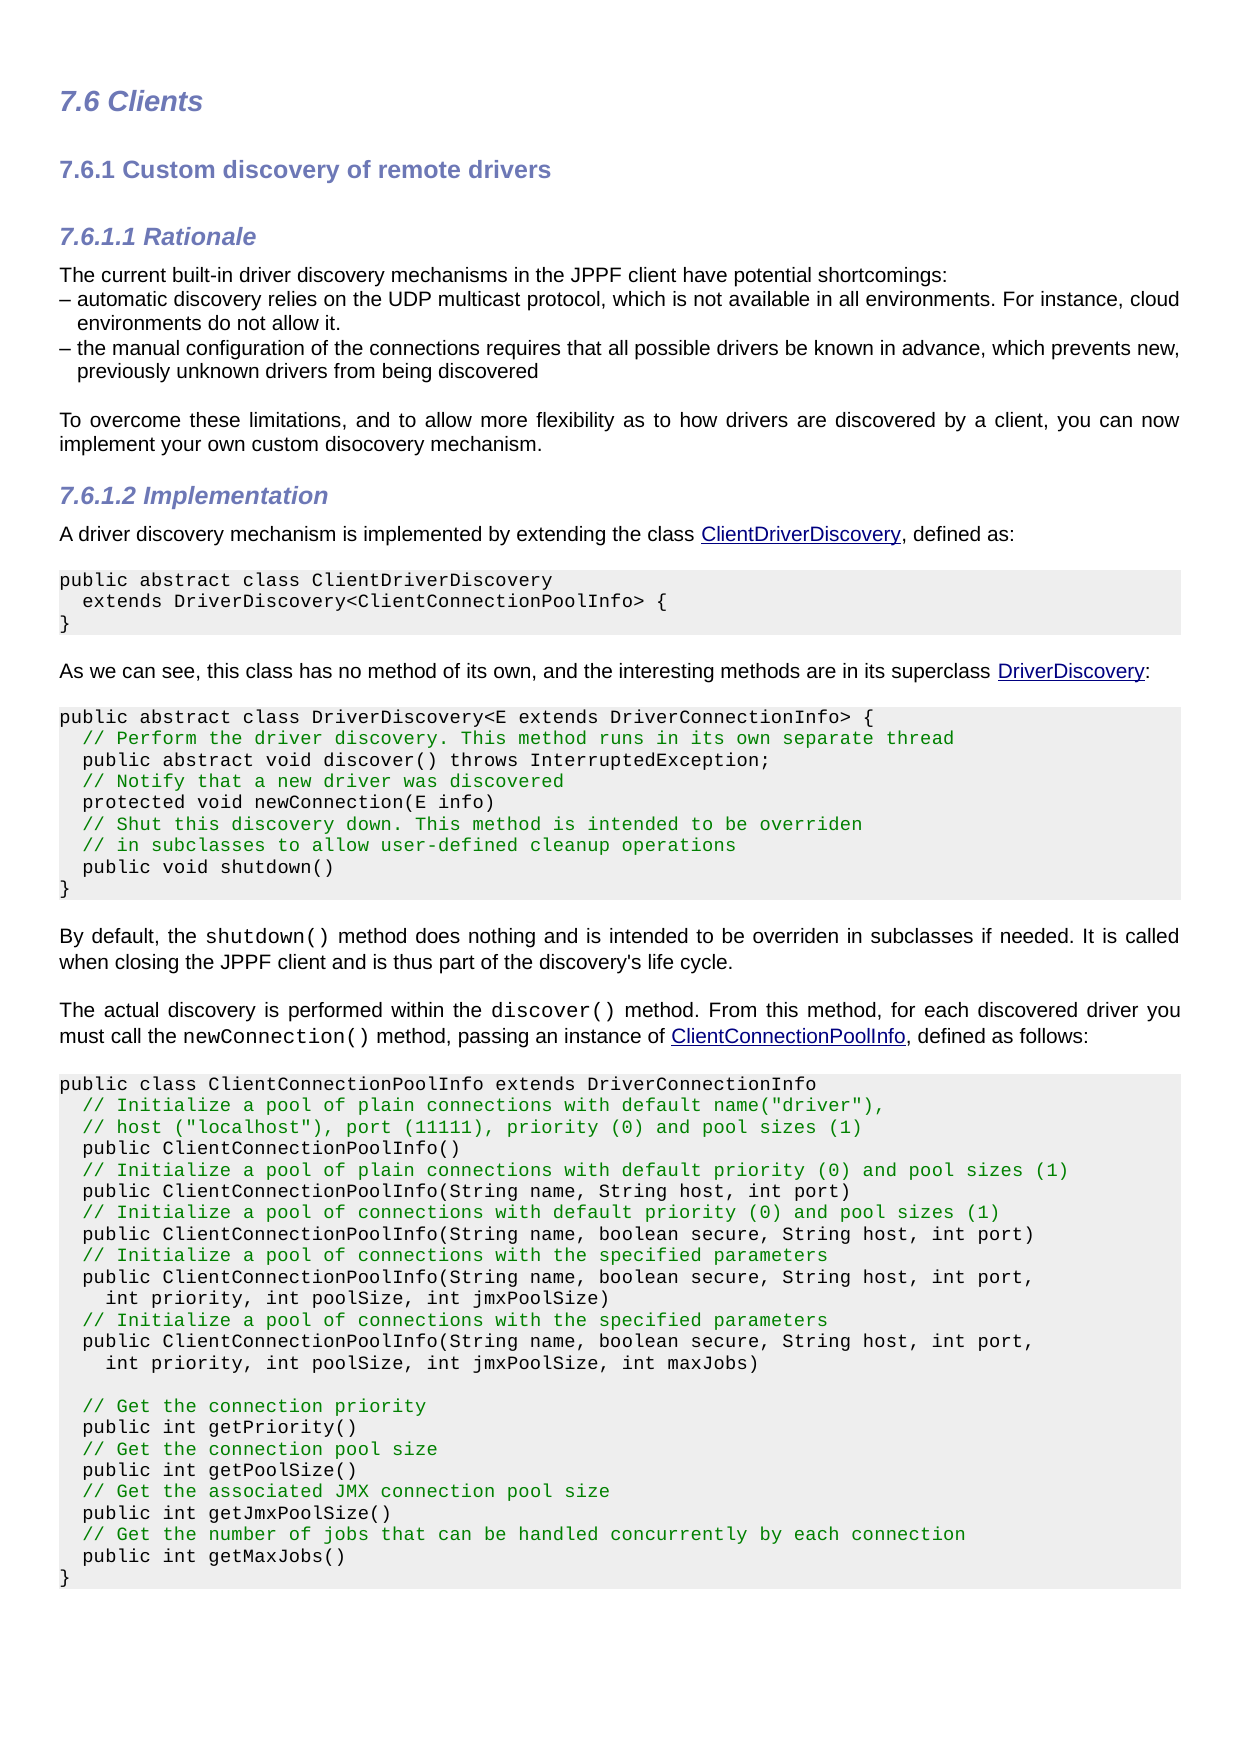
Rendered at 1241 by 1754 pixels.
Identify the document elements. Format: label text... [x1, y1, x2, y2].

text // host ("localhost"), port (11111), priority (0) and pool sizes (1) [59, 1117, 1181, 1138]
subtitle Rationale [59, 222, 1181, 251]
text public ClientConnectionPoolInfo(String name, boolean secure, String host, int port, [59, 1267, 1181, 1289]
text } [59, 879, 1181, 900]
text public int getPoolSize() [59, 1460, 1181, 1482]
text public abstract class ClientDriverDiscovery [59, 570, 1181, 592]
text A driver discovery mechanism is implemented by extending the class ClientDriverDiscovery, defined as: [59, 522, 1181, 546]
text public void shutdown() [59, 857, 1181, 879]
text // Perform the driver discovery. This method runs in its own separate thread [59, 728, 1181, 750]
text // Initialize a pool of connections with default priority (0) and pool sizes (1) [59, 1203, 1181, 1224]
text As we can see, this class has no method of its own, and the interesting methods are in its superclass DriverDiscovery: [59, 659, 1181, 683]
text // Notify that a new driver was discovered [59, 771, 1181, 793]
text public ClientConnectionPoolInfo(String name, boolean secure, String host, int port) [59, 1224, 1181, 1246]
text // Get the associated JMX connection pool size [59, 1482, 1181, 1503]
text public abstract void discover() throws InterruptedException; [59, 750, 1181, 771]
text } [59, 1568, 1181, 1589]
text public ClientConnectionPoolInfo(String name, boolean secure, String host, int port, [59, 1332, 1181, 1353]
list the manual configuration of the connections requires that all possible drivers be known in advance, which prevents new, previously unknown drivers from being discovered [59, 335, 1181, 383]
subtitle Clients [59, 84, 1181, 118]
text public int getJmxPoolSize() [59, 1503, 1181, 1525]
text public int getMaxJobs() [59, 1546, 1181, 1568]
text // Shut this discovery down. This method is intended to be overriden [59, 814, 1181, 836]
text protected void newConnection(E info) [59, 793, 1181, 814]
text // Initialize a pool of plain connections with default name("driver"), [59, 1096, 1181, 1117]
text To overcome these limitations, and to allow more flexibility as to how drivers are discovered by a client, you can now implement your own custom disocovery mechanism. [59, 408, 1181, 456]
text int priority, int poolSize, int jmxPoolSize) [59, 1289, 1181, 1310]
text The current built-in driver discovery mechanisms in the JPPF client have potential shortcomings: [59, 263, 1181, 287]
text // Initialize a pool of connections with the specified parameters [59, 1310, 1181, 1332]
text // Get the number of jobs that can be handled concurrently by each connection [59, 1525, 1181, 1546]
text } [59, 613, 1181, 635]
text // Initialize a pool of plain connections with default priority (0) and pool sizes (1) [59, 1160, 1181, 1181]
text // Get the connection priority [59, 1396, 1181, 1417]
text public ClientConnectionPoolInfo(String name, String host, int port) [59, 1181, 1181, 1203]
text extends DriverDiscovery<ClientConnectionPoolInfo> { [59, 592, 1181, 613]
text // Get the connection pool size [59, 1439, 1181, 1460]
text public int getPriority() [59, 1417, 1181, 1439]
text public class ClientConnectionPoolInfo extends DriverConnectionInfo [59, 1074, 1181, 1096]
text // Initialize a pool of connections with the specified parameters [59, 1246, 1181, 1267]
text int priority, int poolSize, int jmxPoolSize, int maxJobs) [59, 1353, 1181, 1374]
text The actual discovery is performed within the discover() method. From this method, for each discovered driver you must call the newConnection() method, passing an instance of ClientConnectionPoolInfo, defined as follows: [59, 998, 1181, 1050]
list automatic discovery relies on the UDP multicast protocol, which is not available in all environments. For instance, cloud environments do not allow it. [59, 287, 1181, 335]
text public abstract class DriverDiscovery<E extends DriverConnectionInfo> { [59, 707, 1181, 728]
subtitle Custom discovery of remote drivers [59, 155, 1181, 184]
text By default, the shutdown() method does nothing and is intended to be overriden in subclasses if needed. It is called when closing the JPPF client and is thus part of the discovery's life cycle. [59, 924, 1181, 974]
subtitle Implementation [59, 481, 1181, 510]
text public ClientConnectionPoolInfo() [59, 1138, 1181, 1160]
text // in subclasses to allow user-defined cleanup operations [59, 836, 1181, 857]
